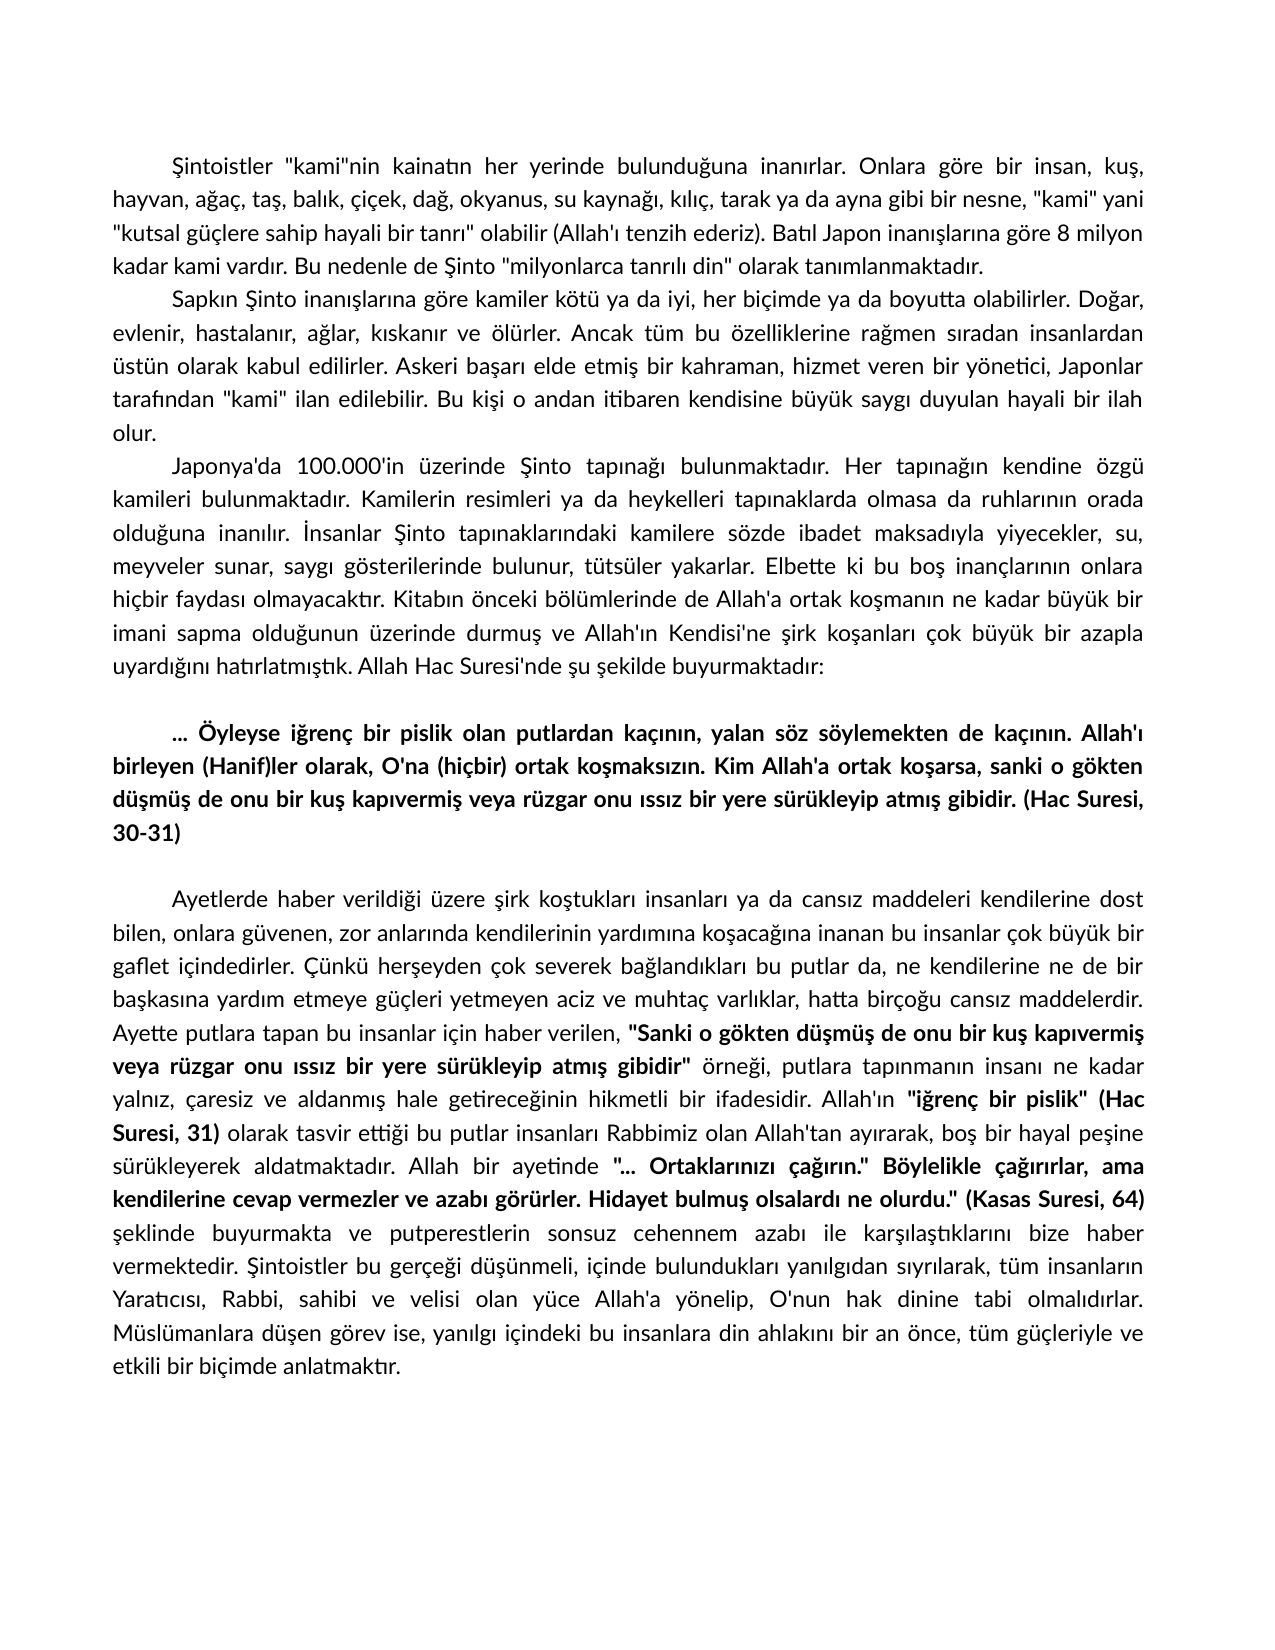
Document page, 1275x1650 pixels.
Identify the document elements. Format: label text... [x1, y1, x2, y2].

text Ayetlerde haber verildiği üzere şirk koştukları insanları ya da cansız maddeleri kendilerine dost bilen, onlara güvenen, zor anlarında kendilerinin yardımına koşacağına inanan bu insanlar çok büyük bir gaflet içindedirler. Çünkü herşeyden çok severek bağlandıkları bu putlar da, ne kendilerine ne de bir başkasına yardım etmeye güçleri yetmeyen aciz ve muhtaç varlıklar, hatta birçoğu cansız maddelerdir. Ayette putlara tapan bu insanlar için haber verilen, "Sanki o gökten düşmüş de onu bir kuş kapıvermiş veya rüzgar onu ıssız bir yere sürükleyip atmış gibidir" örneği, putlara tapınmanın insanı ne kadar yalnız, çaresiz ve aldanmış hale getireceğinin hikmetli bir ifadesidir. Allah'ın "iğrenç bir pislik" (Hac Suresi, 31) olarak tasvir ettiği bu putlar insanları Rabbimiz olan Allah'tan ayırarak, boş bir hayal peşine sürükleyerek aldatmaktadır. Allah bir ayetinde "... Ortaklarınızı çağırın." Böylelikle çağırırlar, ama kendilerine cevap vermezler ve azabı görürler. Hidayet bulmuş olsalardı ne olurdu." (Kasas Suresi, 64) şeklinde buyurmakta ve putperestlerin sonsuz cehennem azabı ile karşılaştıklarını bize haber vermektedir. Şintoistler bu gerçeği düşünmeli, içinde bulundukları yanılgıdan sıyrılarak, tüm insanların Yaratıcısı, Rabbi, sahibi ve velisi olan yüce Allah'a yönelip, O'nun hak dinine tabi olmalıdırlar. Müslümanlara düşen görev ise, yanılgı içindeki bu insanlara din ahlakını bir an önce, tüm güçleriyle ve etkili bir biçimde anlatmaktır. [112, 881, 1145, 1381]
text Şintoistler "kami"nin kainatın her yerinde bulunduğuna inanırlar. Onlara göre bir insan, kuş, hayvan, ağaç, taş, balık, çiçek, dağ, okyanus, su kaynağı, kılıç, tarak ya da ayna gibi bir nesne, "kami" yani "kutsal güçlere sahip hayali bir tanrı" olabilir (Allah'ı tenzih ederiz). Batıl Japon inanışlarına göre 8 milyon kadar kami vardır. Bu nedenle de Şinto "milyonlarca tanrılı din" olarak tanımlanmaktadır. [112, 148, 1145, 281]
text Japonya'da 100.000'in üzerinde Şinto tapınağı bulunmaktadır. Her tapınağın kendine özgü kamileri bulunmaktadır. Kamilerin resimleri ya da heykelleri tapınaklarda olmasa da ruhlarının orada olduğuna inanılır. İnsanlar Şinto tapınaklarındaki kamilere sözde ibadet maksadıyla yiyecekler, su, meyveler sunar, saygı gösterilerinde bulunur, tütsüler yakarlar. Elbette ki bu boş inançlarının onlara hiçbir faydası olmayacaktır. Kitabın önceki bölümlerinde de Allah'a ortak koşmanın ne kadar büyük bir imani sapma olduğunun üzerinde durmuş ve Allah'ın Kendisi'ne şirk koşanları çok büyük bir azapla uyardığını hatırlatmıştık. Allah Hac Suresi'nde şu şekilde buyurmaktadır: [112, 448, 1145, 681]
text Sapkın Şinto inanışlarına göre kamiler kötü ya da iyi, her biçimde ya da boyutta olabilirler. Doğar, evlenir, hastalanır, ağlar, kıskanır ve ölürler. Ancak tüm bu özelliklerine rağmen sıradan insanlardan üstün olarak kabul edilirler. Askeri başarı elde etmiş bir kahraman, hizmet veren bir yönetici, Japonlar tarafından "kami" ilan edilebilir. Bu kişi o andan itibaren kendisine büyük saygı duyulan hayali bir ilah olur. [112, 281, 1145, 448]
text ... Öyleyse iğrenç bir pislik olan putlardan kaçının, yalan söz söylemekten de kaçının. Allah'ı birleyen (Hanif)ler olarak, O'na (hiçbir) ortak koşmaksızın. Kim Allah'a ortak koşarsa, sanki o gökten düşmüş de onu bir kuş kapıvermiş veya rüzgar onu ıssız bir yere sürükleyip atmış gibidir. (Hac Suresi, 30-31) [112, 714, 1145, 848]
